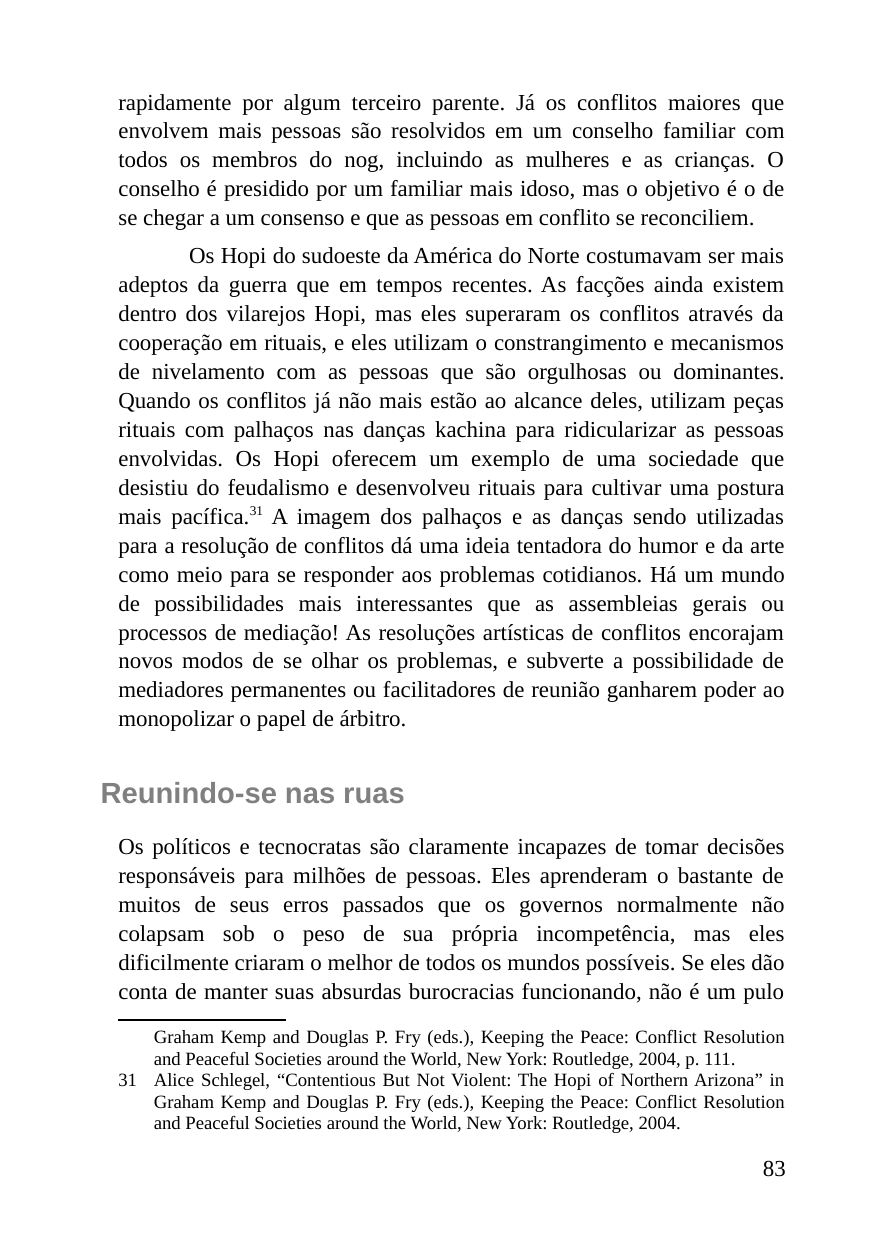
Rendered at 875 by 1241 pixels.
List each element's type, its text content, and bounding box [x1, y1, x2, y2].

text Os políticos e tecnocratas são claramente incapazes de tomar decisões responsáveis para milhões de pessoas. Eles aprenderam o bastante de muitos de seus erros passados que os governos normalmente não colapsam sob o peso de sua própria incompetência, mas eles dificilmente criaram o melhor de todos os mundos possíveis. Se eles dão conta de manter suas absurdas burocracias funcionando, não é um pulo [118, 833, 786, 1004]
text Graham Kemp and Douglas P. Fry (eds.), Keeping the Peace: Conflict Resolution and Peaceful Societies around the World, New York: Routledge, 2004, p. 111. [118, 1026, 786, 1069]
subtitle Reunindo-se nas ruas [100, 776, 608, 809]
text rapidamente por algum terceiro parente. Já os conflitos maiores que envolvem mais pessoas são resolvidos em um conselho familiar com todos os membros do nog, incluindo as mulheres e as crianças. O conselho é presidido por um familiar mais idoso, mas o objetivo é o de se chegar a um consenso e que as pessoas em conflito se reconciliem. [118, 88, 786, 231]
text Alice Schlegel, “Contentious But Not Violent: The Hopi of Northern Arizona” in Graham Kemp and Douglas P. Fry (eds.), Keeping the Peace: Conflict Resolution and Peaceful Societies around the World, New York: Routledge, 2004. [118, 1069, 786, 1134]
text Os Hopi do sudoeste da América do Norte costumavam ser mais adeptos da guerra que em tempos recentes. As facções ainda existem dentro dos vilarejos Hopi, mas eles superaram os conflitos através da cooperação em rituais, e eles utilizam o constrangimento e mecanismos de nivelamento com as pessoas que são orgulhosas ou dominantes. Quando os conflitos já não mais estão ao alcance deles, utilizam peças rituais com palhaços nas danças kachina para ridicularizar as pessoas envolvidas. Os Hopi oferecem um exemplo de uma sociedade que desistiu do feudalismo e desenvolveu rituais para cultivar uma postura mais pacífica. A imagem dos palhaços e as danças sendo utilizadas para a resolução de conflitos dá uma ideia tentadora do humor e da arte como meio para se responder aos problemas cotidianos. Há um mundo de possibilidades mais interessantes que as assembleias gerais ou processos de mediação! As resoluções artísticas de conflitos encorajam novos modos de se olhar os problemas, e subverte a possibilidade de mediadores permanentes ou facilitadores de reunião ganharem poder ao monopolizar o papel de árbitro. [118, 242, 786, 732]
